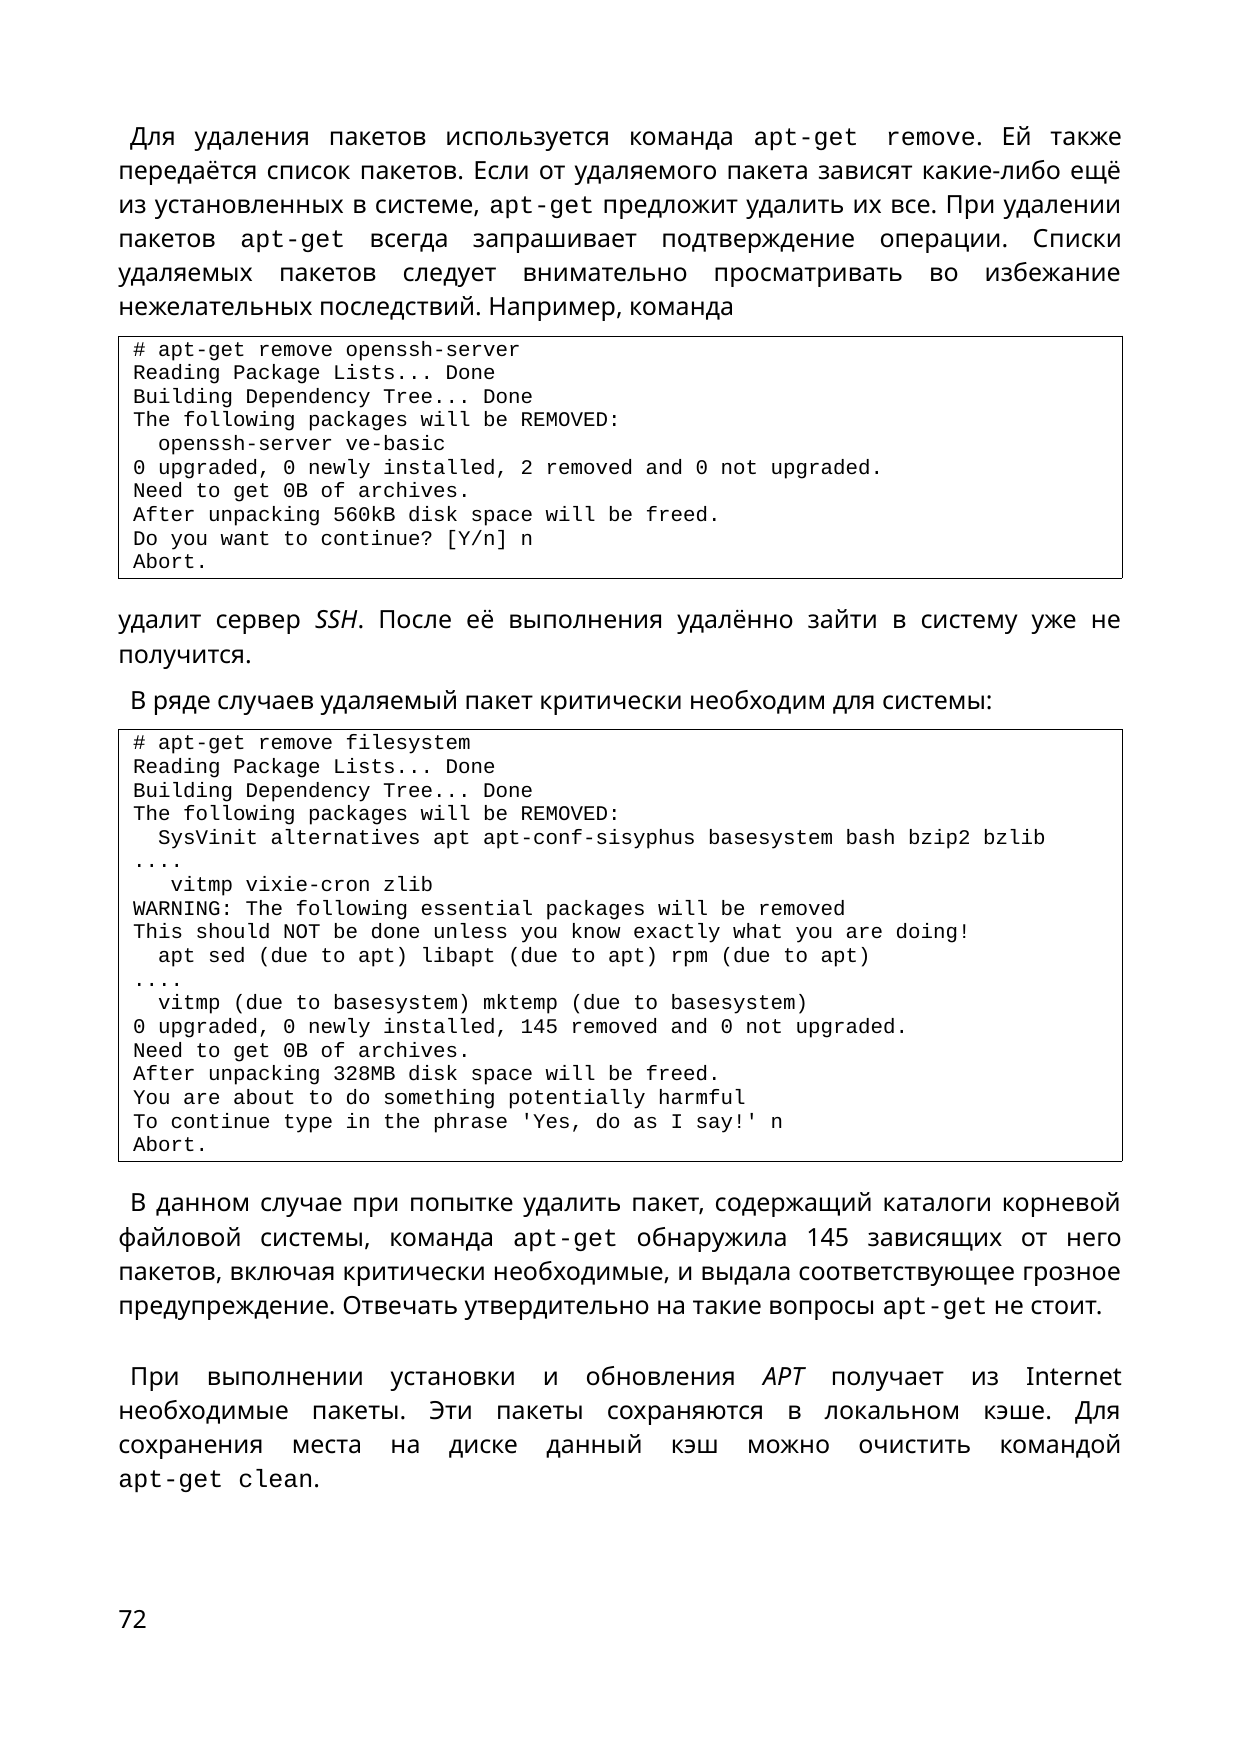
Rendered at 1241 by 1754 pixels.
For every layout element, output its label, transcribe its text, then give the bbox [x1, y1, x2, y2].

text The following packages will be REMOVED: [119, 406, 1122, 430]
text Abort. [119, 548, 1122, 578]
text openssh-server ve-basic [119, 430, 1122, 454]
text You are about to do something potentially harmful [119, 1084, 1122, 1108]
text При выполнении установки и обновления APT получает из Internet необходимые пакеты. Эти пакеты сохраняются в локальном кэше. Для сохранения места на диске данный кэш можно очистить командой apt-get clean. [118, 1358, 1122, 1495]
text Need to get 0B of archives. [119, 477, 1122, 501]
text WARNING: The following essential packages will be removed [119, 895, 1122, 918]
text Building Dependency Tree... Done [119, 777, 1122, 800]
text .... [119, 847, 1122, 871]
text В ряде случаев удаляемый пакет критически необходим для системы: [118, 683, 1122, 717]
text 0 upgraded, 0 newly installed, 145 removed and 0 not upgraded. [119, 1013, 1122, 1037]
text vitmp (due to basesystem) mktemp (due to basesystem) [119, 989, 1122, 1013]
text vitmp vixie-cron zlib [119, 871, 1122, 895]
text 0 upgraded, 0 newly installed, 2 removed and 0 not upgraded. [119, 454, 1122, 477]
text To continue type in the phrase 'Yes, do as I say!' n [119, 1108, 1122, 1131]
text Abort. [119, 1131, 1122, 1161]
text After unpacking 560kB disk space will be freed. [119, 501, 1122, 525]
text удалит сервер SSH. После её выполнения удалённо зайти в систему уже не получится. [118, 602, 1122, 670]
text Building Dependency Tree... Done [119, 383, 1122, 406]
text SysVinit alternatives apt apt-conf-sisyphus basesystem bash bzip2 bzlib [119, 824, 1122, 847]
text Need to get 0B of archives. [119, 1037, 1122, 1060]
text Для удаления пакетов используется команда apt-get remove. Ей также передаётся список пакетов. Если от удаляемого пакета зависят какие-либо ещё из установленных в системе, apt-get предложит удалить их все. При удалении пакетов apt-get всегда запрашивает подтверждение операции. Списки удаляемых пакетов следует внимательно просматривать во избежание нежелательных последствий. Например, команда [118, 118, 1122, 323]
text # apt-get remove filesystem [119, 730, 1122, 753]
text apt sed (due to apt) libapt (due to apt) rpm (due to apt) [119, 942, 1122, 966]
text В данном случае при попытке удалить пакет, содержащий каталоги корневой файловой системы, команда apt-get обнаружила 145 зависящих от него пакетов, включая критически необходимые, и выдала соответствующее грозное предупреждение. Отвечать утвердительно на такие вопросы apt-get не стоит. [118, 1185, 1122, 1322]
text .... [119, 966, 1122, 989]
text Reading Package Lists... Done [119, 753, 1122, 777]
text The following packages will be REMOVED: [119, 800, 1122, 824]
text Reading Package Lists... Done [119, 359, 1122, 383]
text This should NOT be done unless you know exactly what you are doing! [119, 918, 1122, 942]
text Do you want to continue? [Y/n] n [119, 525, 1122, 548]
text After unpacking 328MB disk space will be freed. [119, 1060, 1122, 1084]
text # apt-get remove openssh-server [119, 337, 1122, 359]
